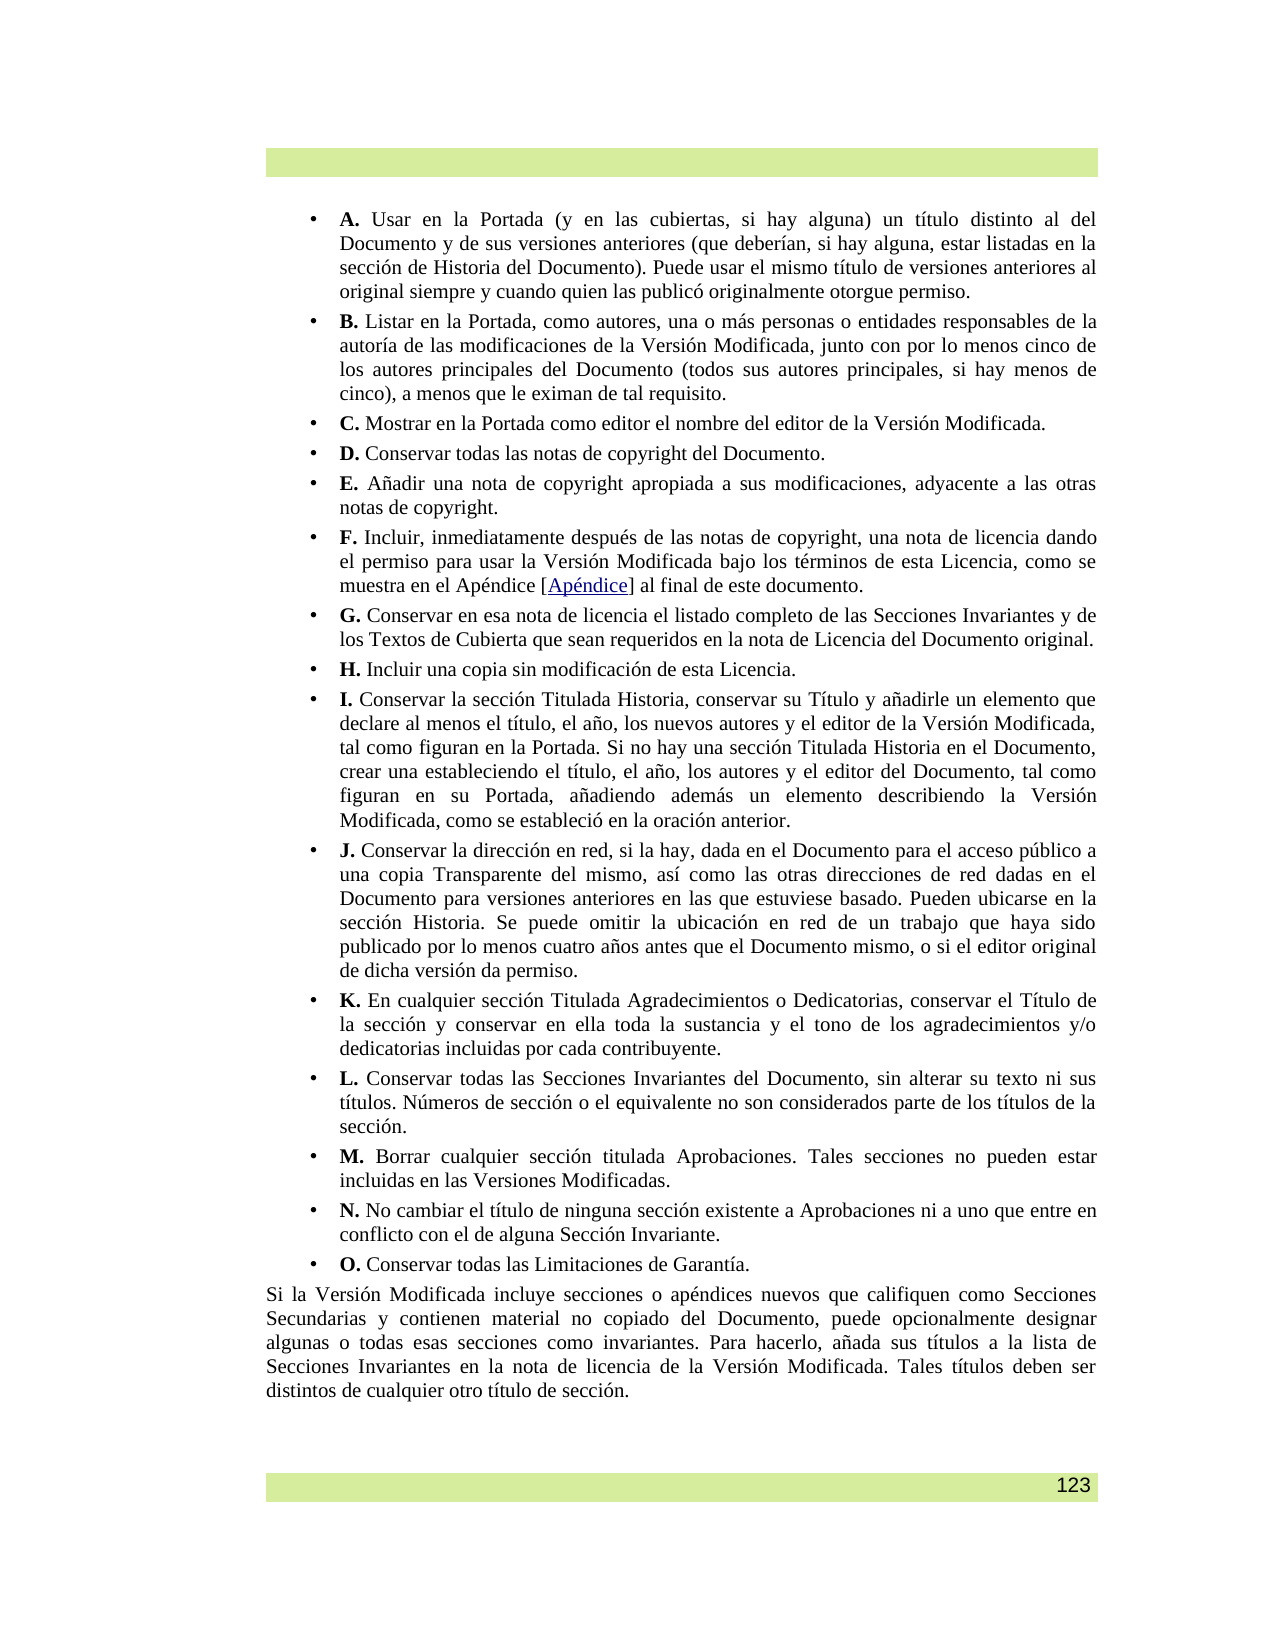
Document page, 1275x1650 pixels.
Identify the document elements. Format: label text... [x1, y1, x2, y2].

list H. Incluir una copia sin modificación de esta Licencia. [310, 657, 1098, 681]
list A. Usar en la Portada (y en las cubiertas, si hay alguna) un título distinto al del Documento y de sus versiones anteriores (que deberían, si hay alguna, estar listadas en la sección de Historia del Documento). Puede usar el mismo título de versiones anteriores al original siempre y cuando quien las publicó originalmente otorgue permiso. [310, 207, 1098, 303]
list M. Borrar cualquier sección titulada Aprobaciones. Tales secciones no pueden estar incluidas en las Versiones Modificadas. [310, 1144, 1098, 1192]
list L. Conservar todas las Secciones Invariantes del Documento, sin alterar su texto ni sus títulos. Números de sección o el equivalente no son considerados parte de los títulos de la sección. [310, 1066, 1098, 1138]
list I. Conservar la sección Titulada Historia, conservar su Título y añadirle un elemento que declare al menos el título, el año, los nuevos autores y el editor de la Versión Modificada, tal como figuran en la Portada. Si no hay una sección Titulada Historia en el Documento, crear una estableciendo el título, el año, los autores y el editor del Documento, tal como figuran en su Portada, añadiendo además un elemento describiendo la Versión Modificada, como se estableció en la oración anterior. [310, 687, 1098, 832]
list K. En cualquier sección Titulada Agradecimientos o Dedicatorias, conservar el Título de la sección y conservar en ella toda la sustancia y el tono de los agradecimientos y/o dedicatorias incluidas por cada contribuyente. [310, 988, 1098, 1060]
list C. Mostrar en la Portada como editor el nombre del editor de la Versión Modificada. [310, 411, 1098, 435]
list O. Conservar todas las Limitaciones de Garantía. [310, 1252, 1098, 1276]
list G. Conservar en esa nota de licencia el listado completo de las Secciones Invariantes y de los Textos de Cubierta que sean requeridos en la nota de Licencia del Documento original. [310, 603, 1098, 651]
text Si la Versión Modificada incluye secciones o apéndices nuevos que califiquen como Secciones Secundarias y contienen material no copiado del Documento, puede opcionalmente designar algunas o todas esas secciones como invariantes. Para hacerlo, añada sus títulos a la lista de Secciones Invariantes en la nota de licencia de la Versión Modificada. Tales títulos deben ser distintos de cualquier otro título de sección. [266, 1282, 1098, 1402]
list J. Conservar la dirección en red, si la hay, dada en el Documento para el acceso público a una copia Transparente del mismo, así como las otras direcciones de red dadas en el Documento para versiones anteriores en las que estuviese basado. Pueden ubicarse en la sección Historia. Se puede omitir la ubicación en red de un trabajo que haya sido publicado por lo menos cuatro años antes que el Documento mismo, o si el editor original de dicha versión da permiso. [310, 837, 1098, 982]
list E. Añadir una nota de copyright apropiada a sus modificaciones, adyacente a las otras notas de copyright. [310, 471, 1098, 519]
list B. Listar en la Portada, como autores, una o más personas o entidades responsables de la autoría de las modificaciones de la Versión Modificada, junto con por lo menos cinco de los autores principales del Documento (todos sus autores principales, si hay menos de cinco), a menos que le eximan de tal requisito. [310, 309, 1098, 405]
list N. No cambiar el título de ninguna sección existente a Aprobaciones ni a uno que entre en conflicto con el de alguna Sección Invariante. [310, 1198, 1098, 1246]
list D. Conservar todas las notas de copyright del Documento. [310, 441, 1098, 465]
list F. Incluir, inmediatamente después de las notas de copyright, una nota de licencia dando el permiso para usar la Versión Modificada bajo los términos de esta Licencia, como se muestra en el Apéndice [Apéndice] al final de este documento. [310, 525, 1098, 597]
